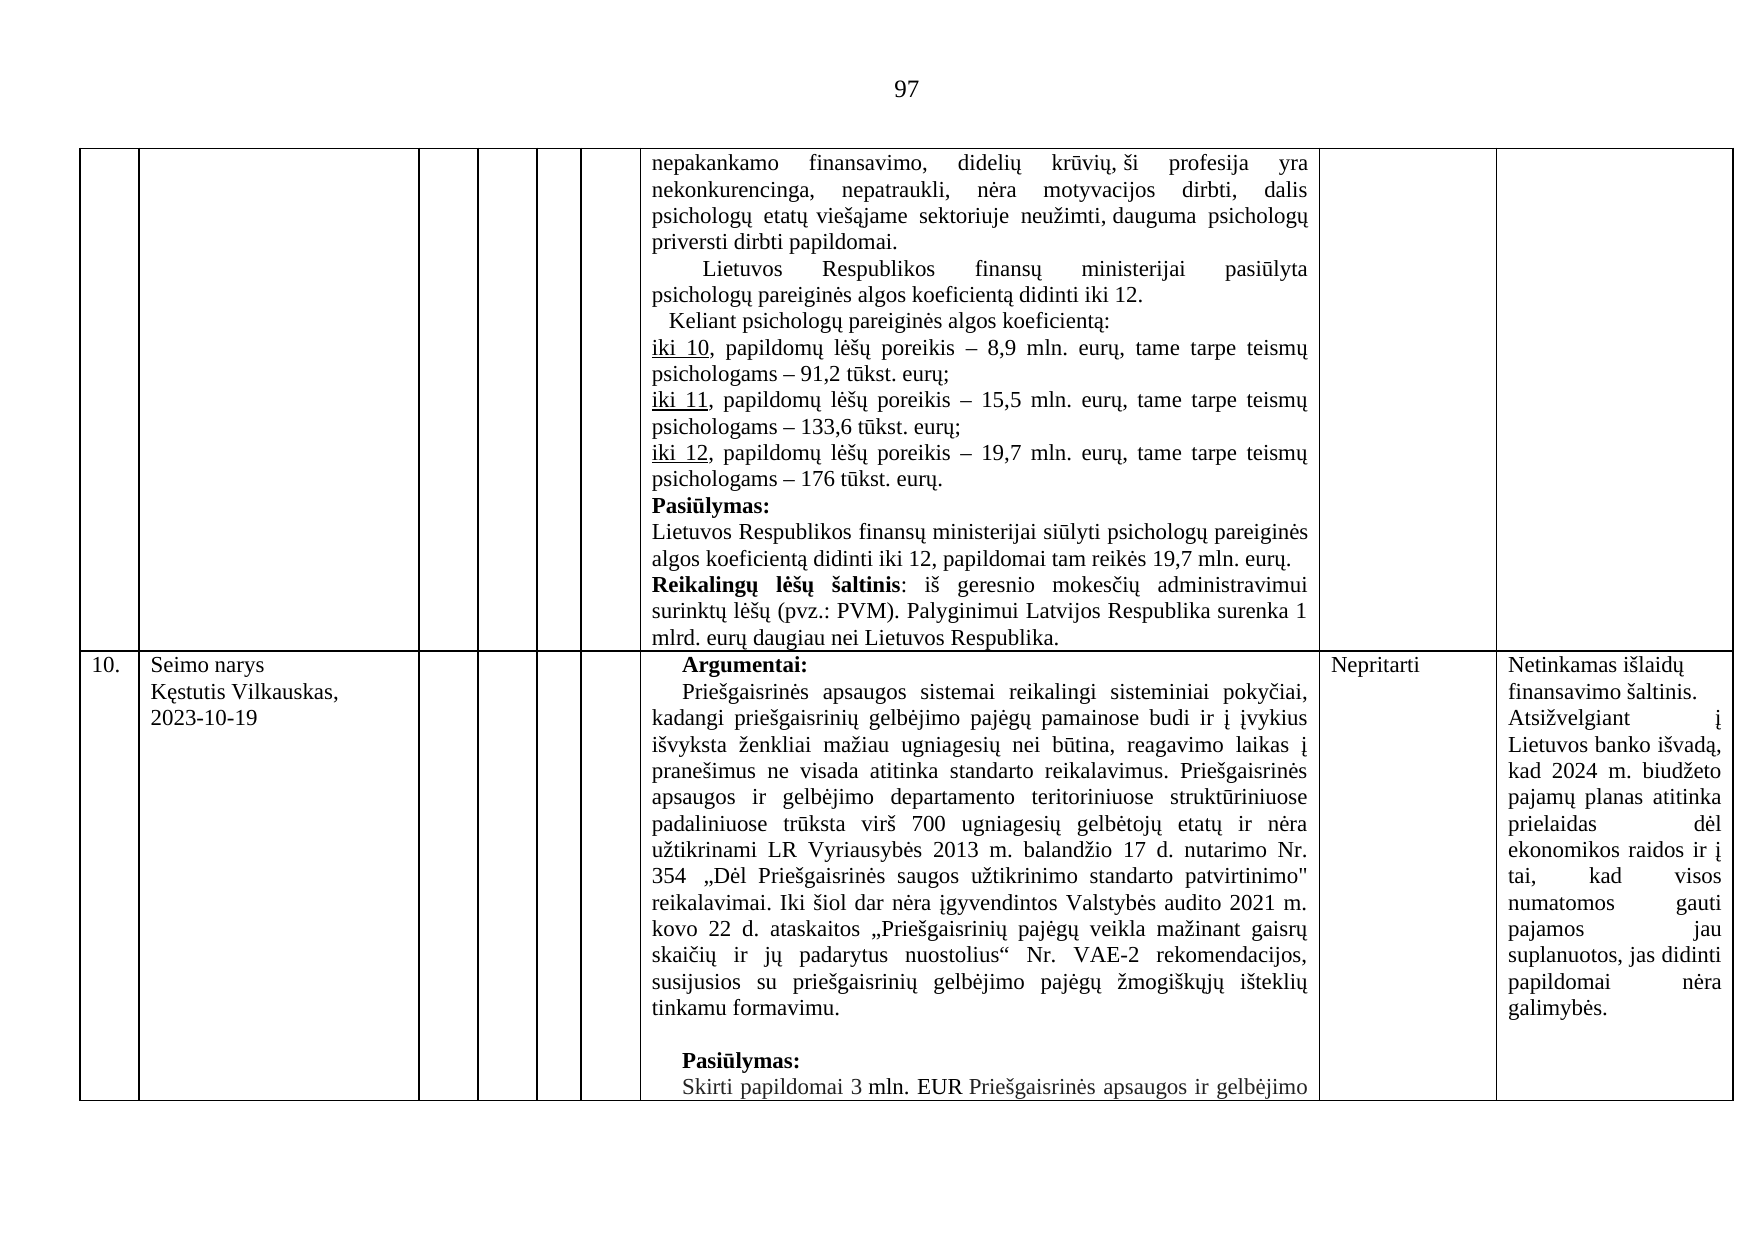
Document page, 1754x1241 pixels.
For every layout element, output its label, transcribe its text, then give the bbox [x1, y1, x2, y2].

table_cell Seimo narys Kęstutis Vilkauskas, 2023-10-19 [140, 652, 418, 1099]
table_cell [81, 149, 138, 650]
table_cell [479, 652, 536, 1099]
table_cell [140, 149, 418, 650]
table_cell [420, 149, 477, 650]
table_cell [1497, 149, 1732, 650]
table_cell [582, 149, 640, 650]
table_cell [582, 652, 640, 1099]
table_cell Netinkamas išlaidų finansavimo šaltinis. Atsižvelgiant į Lietuvos banko išvadą, kad 2024 m. biudžeto pajamų planas atitinka prielaidas dėl ekonomikos raidos ir į tai, kad visos numatomos gauti pajamos jau suplanuotos, jas didinti papildomai nėra galimybės. [1497, 652, 1732, 1099]
table_cell nepakankamo finansavimo, didelių krūvių, ši profesija yra nekonkurencinga, nepatraukli, nėra motyvacijos dirbti, dalis psichologų etatų viešąjame sektoriuje neužimti, dauguma psichologų priversti dirbti papildomai. Lietuvos Respublikos finansų ministerijai pasiūlyta psichologų pareiginės algos koeficientą didinti iki 12. Keliant psichologų pareiginės algos koeficientą: iki 10, papildomų lėšų poreikis – 8,9 mln. eurų, tame tarpe teismų psichologams – 91,2 tūkst. eurų; iki 11, papildomų lėšų poreikis – 15,5 mln. eurų, tame tarpe teismų psichologams – 133,6 tūkst. eurų; iki 12, papildomų lėšų poreikis – 19,7 mln. eurų, tame tarpe teismų psichologams – 176 tūkst. eurų. Pasiūlymas: Lietuvos Respublikos finansų ministerijai siūlyti psichologų pareiginės algos koeficientą didinti iki 12, papildomai tam reikės 19,7 mln. eurų. Reikalingų lėšų šaltinis: iš geresnio mokesčių administravimui surinktų lėšų (pvz.: PVM). Palyginimui Latvijos Respublika surenka 1 mlrd. eurų daugiau nei Lietuvos Respublika. [641, 149, 1319, 650]
table_cell Argumentai: Priešgaisrinės apsaugos sistemai reikalingi sisteminiai pokyčiai, kadangi priešgaisrinių gelbėjimo pajėgų pamainose budi ir į įvykius išvyksta ženkliai mažiau ugniagesių nei būtina, reagavimo laikas į pranešimus ne visada atitinka standarto reikalavimus. Priešgaisrinės apsaugos ir gelbėjimo departamento teritoriniuose struktūriniuose padaliniuose trūksta virš 700 ugniagesių gelbėtojų etatų ir nėra užtikrinami LR Vyriausybės 2013 m. balandžio 17 d. nutarimo Nr. 354 „Dėl Priešgaisrinės saugos užtikrinimo standarto patvirtinimo" reikalavimai. Iki šiol dar nėra įgyvendintos Valstybės audito 2021 m. kovo 22 d. ataskaitos „Priešgaisrinių pajėgų veikla mažinant gaisrų skaičių ir jų padarytus nuostolius“ Nr. VAE-2 rekomendacijos, susijusios su priešgaisrinių gelbėjimo pajėgų žmogiškųjų išteklių tinkamu formavimu. Pasiūlymas: Skirti papildomai 3 mln. EUR Priešgaisrinės apsaugos ir gelbėjimo [641, 652, 1319, 1099]
table_cell [479, 149, 536, 650]
table_cell [538, 652, 580, 1099]
table_cell [1320, 149, 1496, 650]
table_cell Nepritarti [1320, 652, 1496, 1099]
table_cell 10. [81, 652, 138, 1099]
table_cell [538, 149, 580, 650]
table_cell [420, 652, 477, 1099]
